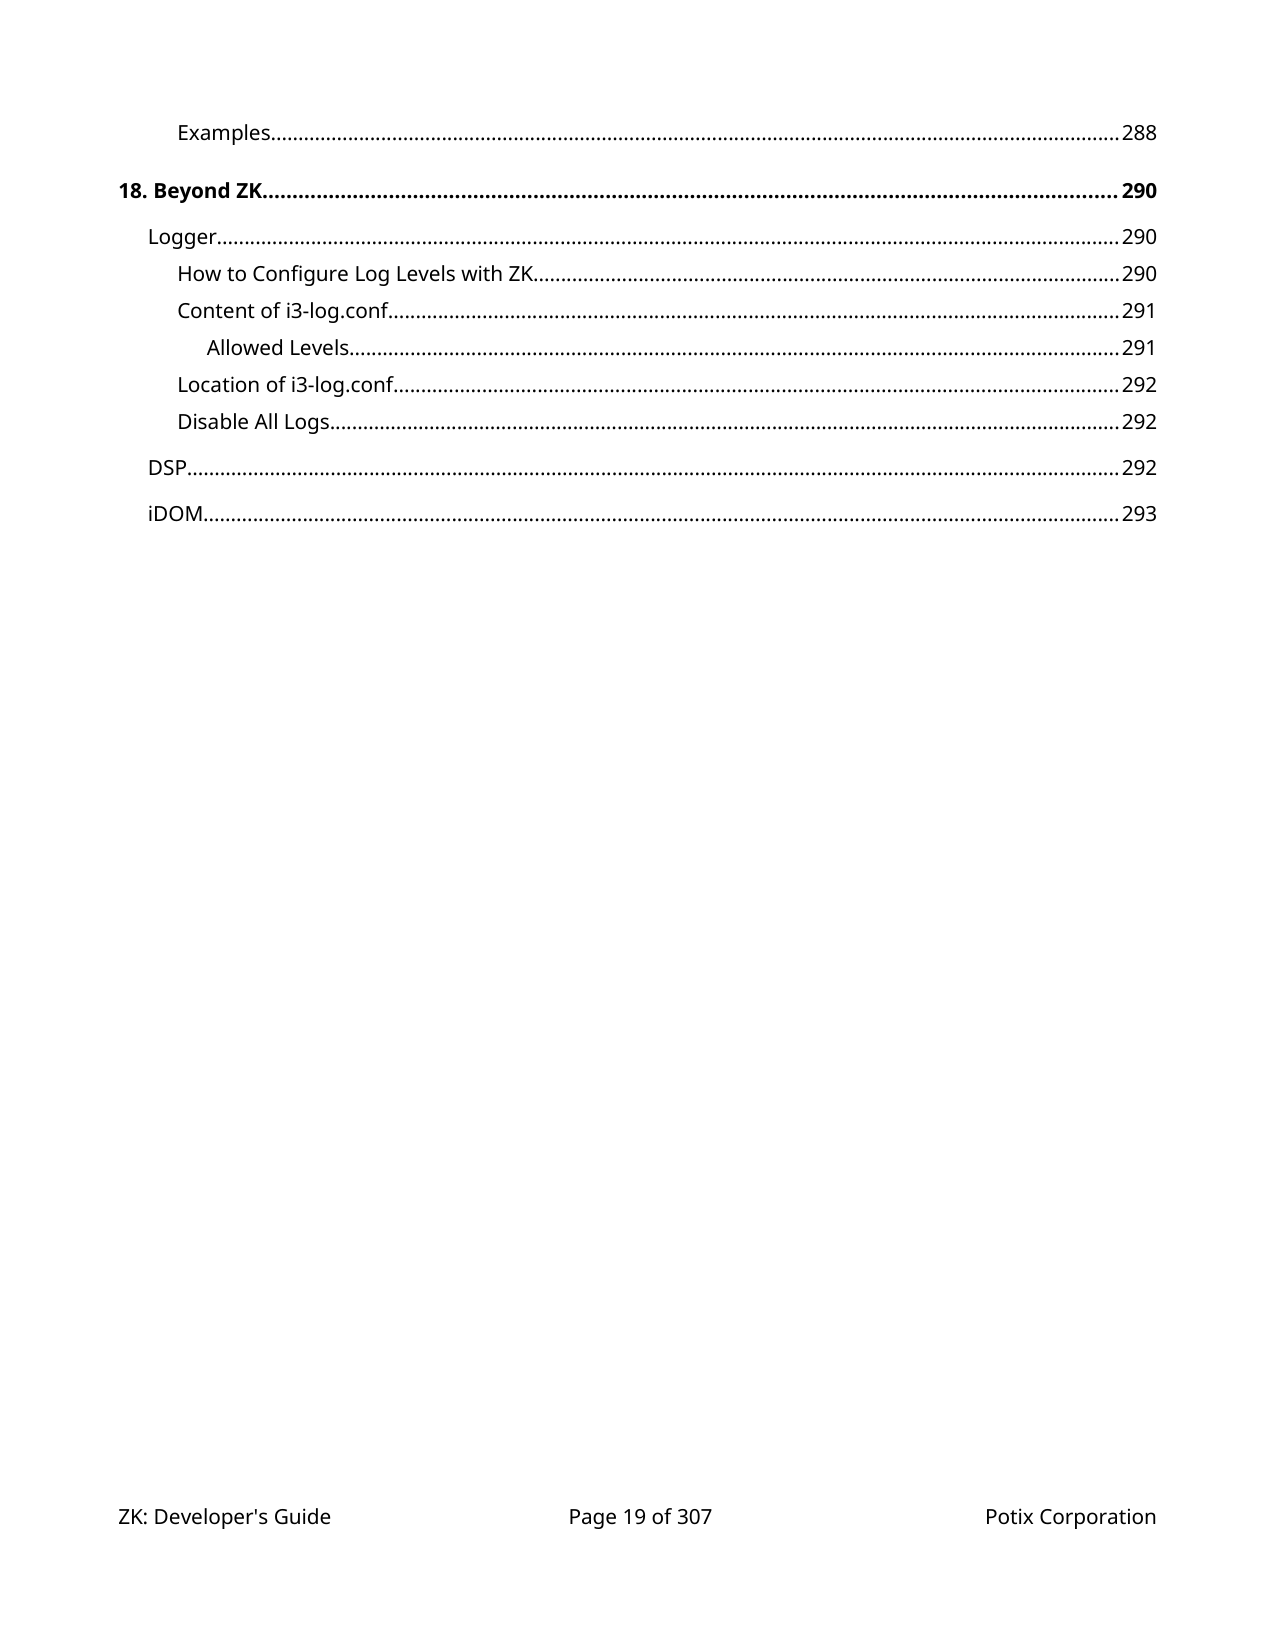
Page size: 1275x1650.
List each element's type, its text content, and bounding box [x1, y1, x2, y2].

text How to Configure Log Levels with ZK 290 [177, 259, 1157, 287]
text Examples 288 [177, 118, 1157, 146]
text Content of i3-log.conf 291 [177, 296, 1157, 324]
text Location of i3-log.conf 292 [177, 370, 1157, 398]
text Disable All Logs 292 [177, 407, 1157, 435]
text iDOM 293 [148, 499, 1157, 527]
text DSP 292 [148, 453, 1157, 481]
text 18. Beyond ZK 290 [118, 176, 1157, 204]
text Allowed Levels 291 [207, 333, 1157, 361]
text Logger 290 [148, 222, 1157, 250]
